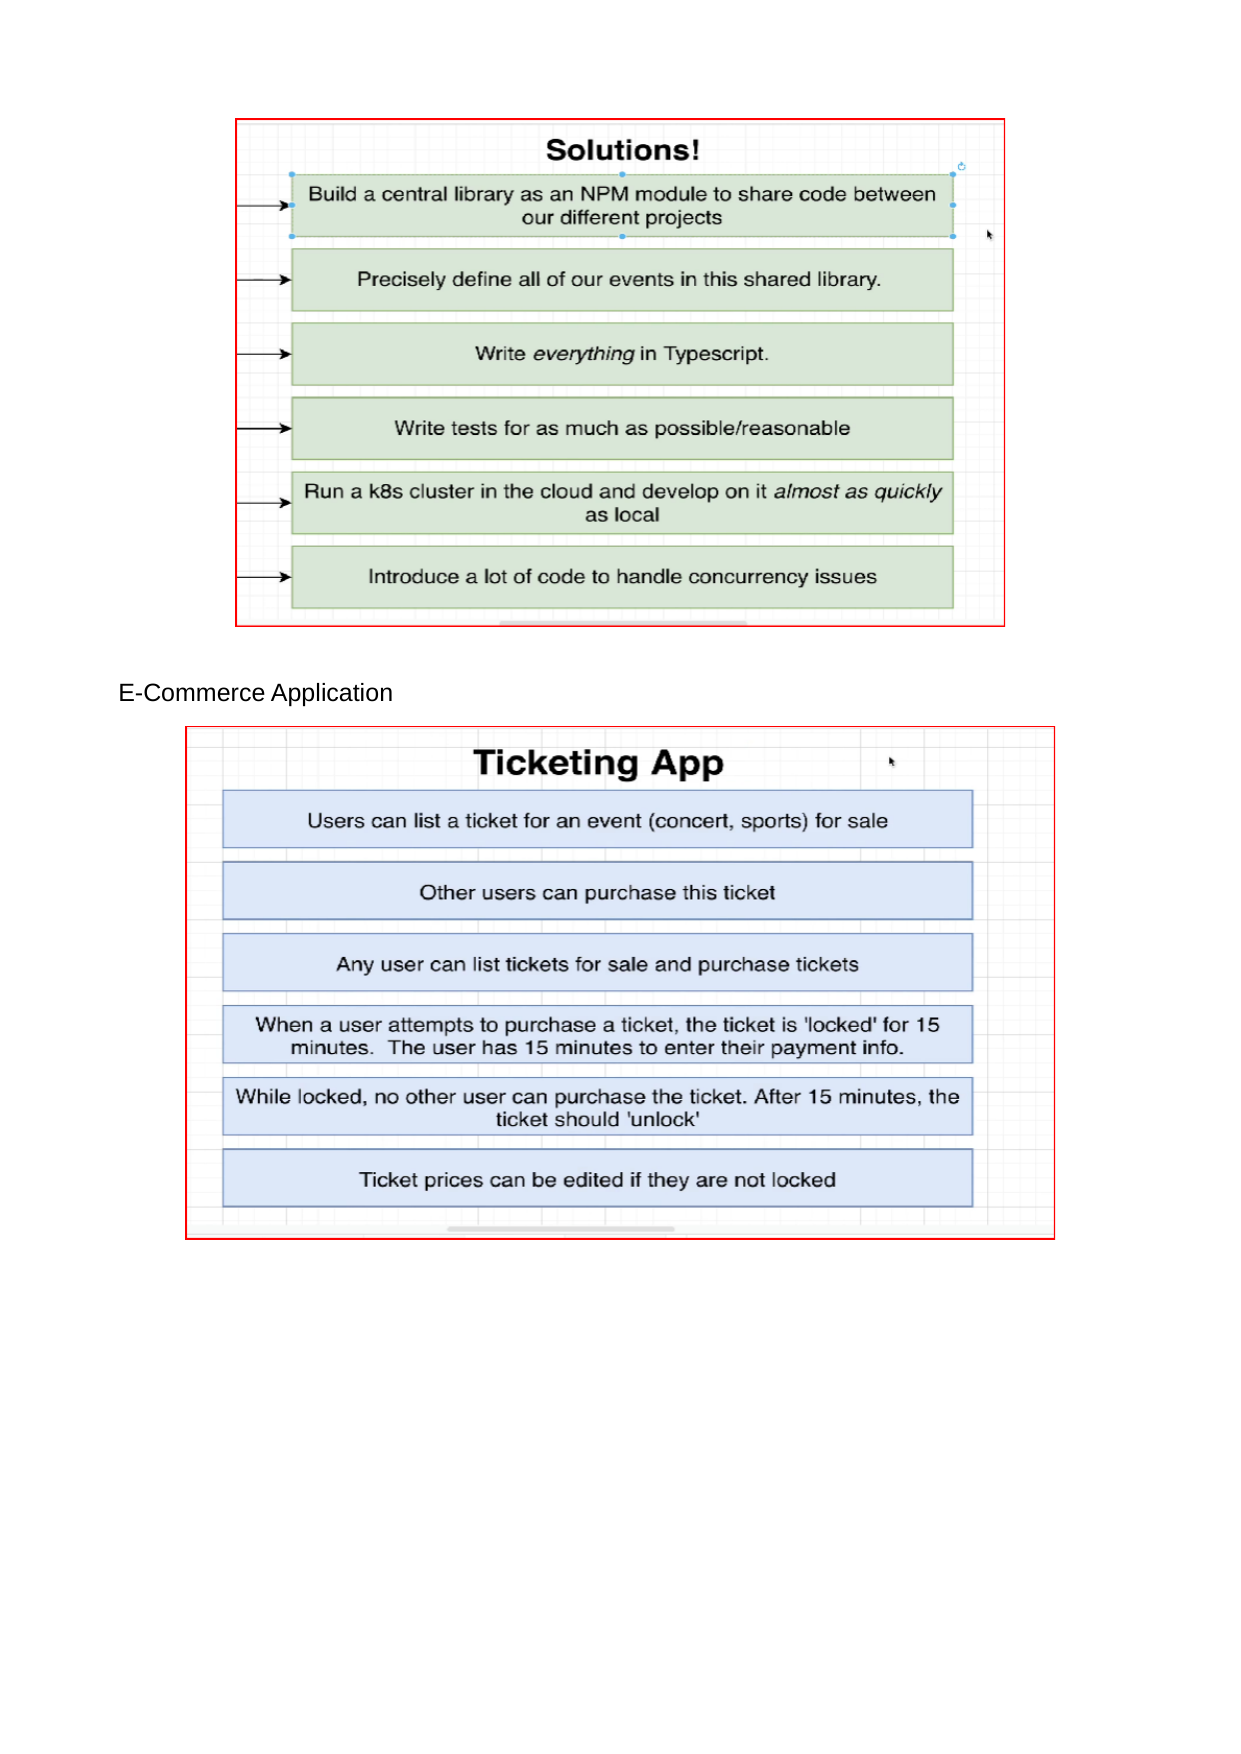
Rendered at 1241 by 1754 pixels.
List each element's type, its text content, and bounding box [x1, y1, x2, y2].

picture [185, 726, 1055, 1240]
picture [235, 118, 1005, 627]
text E-Commerce Application [118, 678, 1122, 707]
